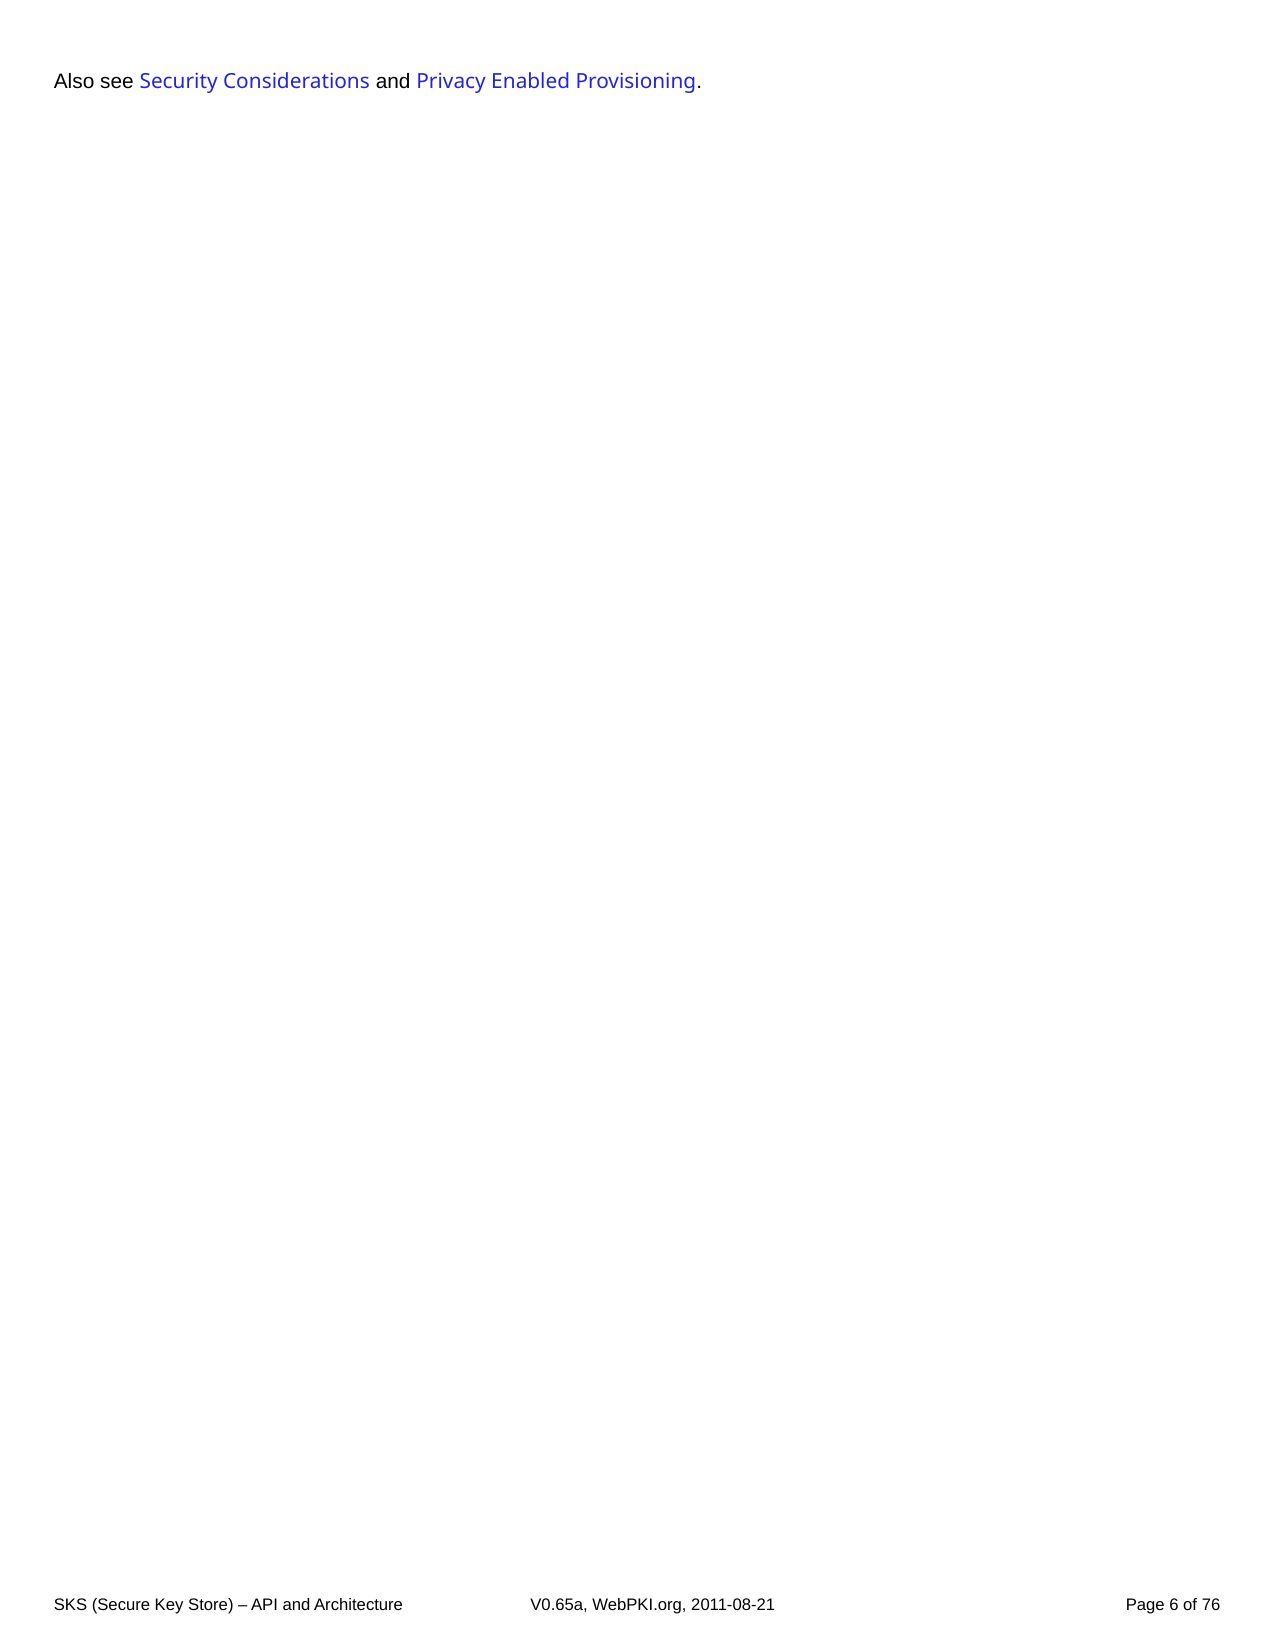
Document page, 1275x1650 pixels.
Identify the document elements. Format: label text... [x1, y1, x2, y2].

text Also see Security Considerations and Privacy Enabled Provisioning. [54, 66, 1221, 94]
